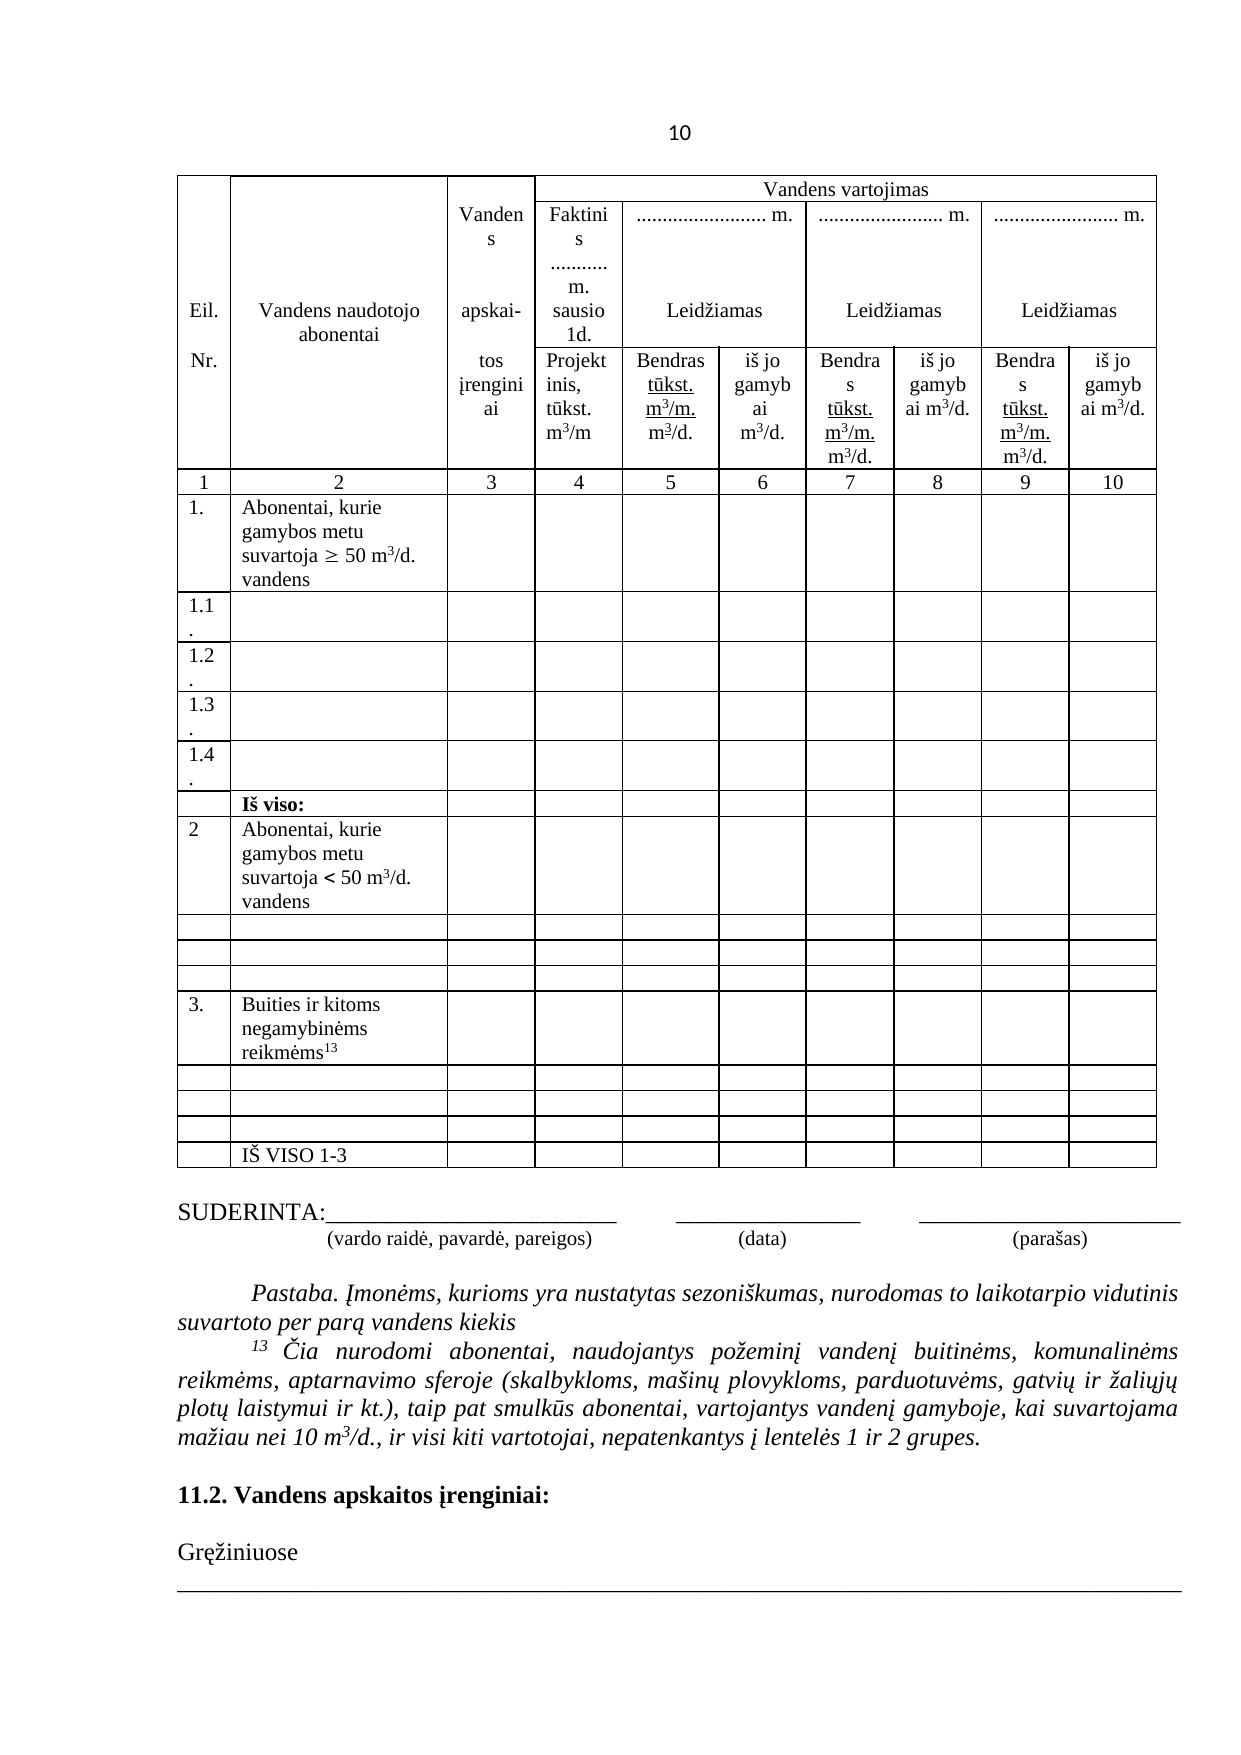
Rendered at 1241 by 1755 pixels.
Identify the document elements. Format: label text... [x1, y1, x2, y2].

table_cell [982, 495, 1068, 591]
table_cell [178, 915, 230, 939]
table_cell Buities ir kitoms negamybinėms reikmėms13 [231, 992, 447, 1064]
table_cell 5 [623, 470, 718, 494]
table_cell [1157, 914, 1181, 939]
table_cell Bendras tūkst. m3/m. m3/d. [982, 348, 1068, 468]
table_cell tos įrenginiai [448, 346, 534, 468]
table_cell [720, 941, 805, 965]
table_cell [982, 642, 1068, 691]
table_cell [448, 817, 534, 913]
table_cell Abonentai, kurie gamybos metu suvartoja  50 m3/d. vandens [231, 495, 447, 591]
table_cell [1070, 915, 1156, 939]
table_cell [623, 1117, 718, 1141]
table_cell [807, 1091, 893, 1115]
table_cell [982, 692, 1068, 740]
table_cell [1157, 740, 1181, 790]
table_cell [536, 1091, 622, 1115]
table_cell [895, 642, 981, 691]
table_cell Eil. [178, 298, 230, 346]
table_cell 1.1. [178, 593, 230, 641]
table_cell Projektinis, tūkst. m3/m [536, 348, 622, 468]
table_cell [807, 1143, 893, 1167]
table_cell Iš viso: [231, 791, 447, 816]
table_cell [807, 495, 893, 591]
table_cell [720, 692, 805, 740]
table_cell [895, 592, 981, 641]
table_cell [536, 495, 622, 591]
table_cell Vandens [448, 201, 534, 298]
text Pastaba. Įmonėms, kurioms yra nustatytas sezoniškumas, nurodomas to laikotarpio vidutinis suvartoto per parą vandens kiekis [177, 1278, 1181, 1336]
table_cell Faktinis ........... m. [536, 202, 622, 298]
table_cell [720, 1091, 805, 1115]
table_header Vandens vartojimas [536, 176, 1156, 201]
table_cell [982, 1117, 1068, 1141]
table_cell [448, 741, 534, 790]
text 11.2. Vandens apskaitos įrenginiai: [177, 1480, 1181, 1508]
table_cell [448, 1143, 534, 1167]
table_cell [448, 1091, 534, 1115]
table_cell [720, 1117, 805, 1141]
table_cell [1070, 941, 1156, 965]
table_header [448, 177, 534, 201]
table_cell [231, 642, 447, 691]
table_cell [1157, 691, 1181, 740]
table_cell [536, 817, 622, 913]
table_header [1157, 175, 1181, 201]
table_cell 2 [231, 470, 447, 494]
table_cell 8 [895, 470, 981, 494]
table_cell [536, 791, 622, 816]
table_cell [448, 1117, 534, 1141]
table_cell [720, 495, 805, 591]
table_cell [178, 1117, 230, 1141]
table_cell [1070, 1143, 1156, 1167]
table_cell [1157, 298, 1181, 346]
table_cell [178, 1091, 230, 1115]
table_cell [895, 1091, 981, 1115]
table_cell [895, 966, 981, 990]
table_header [231, 177, 447, 201]
table_cell [807, 1117, 893, 1141]
table_cell [231, 1066, 447, 1090]
table_cell [807, 941, 893, 965]
table_cell [623, 992, 718, 1064]
table_cell [536, 592, 622, 641]
table_cell iš jo gamybai m3/d. [895, 348, 981, 468]
table_cell [448, 966, 534, 990]
table_cell [1070, 642, 1156, 691]
table_cell Leidžiamas [807, 298, 981, 346]
table_cell [982, 817, 1068, 913]
table_cell [231, 692, 447, 740]
table_cell [895, 992, 981, 1064]
table_cell 3. [178, 992, 230, 1064]
table_cell [807, 817, 893, 913]
table_cell ........................ m. [807, 202, 981, 298]
table_cell Bendras tūkst. m3/m. m3/d. [623, 348, 718, 468]
text 13 Čia nurodomi abonentai, naudojantys požeminį vandenį buitinėms, komunalinėms reikmėms, aptarnavimo sferoje (skalbykloms, mašinų plovykloms, parduotuvėms, gatvių ir žaliųjų plotų laistymui ir kt.), taip pat smulkūs abonentai, vartojantys vandenį gamyboje, kai suvartojama mažiau nei 10 m3/d., ir visi kiti vartotojai, nepatenkantys į lentelės 1 ir 2 grupes. [177, 1336, 1181, 1451]
table_cell [1070, 592, 1156, 641]
table_cell [1070, 1117, 1156, 1141]
table_cell Vandens naudotojo abonentai [231, 298, 447, 346]
table_cell [623, 791, 718, 816]
table_cell 9 [982, 470, 1068, 494]
table_cell 1.4. [178, 742, 230, 790]
table_cell IŠ VISO 1-3 [231, 1143, 447, 1167]
table_cell [1070, 791, 1156, 816]
table_cell [448, 992, 534, 1064]
table_cell [178, 1143, 230, 1167]
table_cell [536, 915, 622, 939]
table_cell [448, 941, 534, 965]
table_cell [1157, 591, 1181, 641]
table_cell [178, 941, 230, 965]
table_cell 1 [178, 470, 230, 494]
table_cell [536, 941, 622, 965]
table_cell [720, 642, 805, 691]
table_cell [1157, 201, 1181, 298]
table_cell [448, 495, 534, 591]
table_cell [720, 1143, 805, 1167]
table_cell ......................... m. [623, 202, 805, 298]
table_cell [231, 592, 447, 641]
table_cell [1070, 692, 1156, 740]
table_cell [623, 1143, 718, 1167]
table_cell [536, 1143, 622, 1167]
table_cell [231, 741, 447, 790]
table_cell Bendras tūkst. m3/m. m3/d. [807, 348, 893, 468]
table_cell [895, 941, 981, 965]
table_cell [231, 1091, 447, 1115]
text (vardo raidė, pavardė, pareigos) (data) (parašas) [177, 1226, 1181, 1250]
table_cell [982, 966, 1068, 990]
table_cell [1070, 966, 1156, 990]
table_cell [1157, 990, 1181, 1064]
table_cell [1157, 468, 1181, 494]
table_cell [623, 592, 718, 641]
table_cell [178, 792, 230, 816]
table_cell Nr. [178, 346, 230, 468]
table_cell [807, 915, 893, 939]
table_cell iš jo gamybai m3/d. [720, 348, 805, 468]
table_cell 3 [448, 470, 534, 494]
table_cell [1070, 817, 1156, 913]
table_cell [807, 992, 893, 1064]
table_cell [231, 966, 447, 990]
table_cell [720, 915, 805, 939]
table_cell [623, 495, 718, 591]
table_cell [1157, 346, 1181, 468]
table_cell [895, 791, 981, 816]
table_cell sausio 1d. [536, 298, 622, 346]
table_cell [807, 592, 893, 641]
table_cell [623, 642, 718, 691]
table_cell [448, 642, 534, 691]
table_cell 1.3. [178, 692, 230, 740]
table_cell [623, 692, 718, 740]
table_cell [1157, 939, 1181, 965]
table_cell 10 [1070, 470, 1156, 494]
table_cell [448, 692, 534, 740]
table_cell [1070, 741, 1156, 790]
table_cell [448, 1066, 534, 1090]
table_cell [720, 817, 805, 913]
table_cell [448, 592, 534, 641]
table_cell [1070, 992, 1156, 1064]
table_cell [982, 1143, 1068, 1167]
table_cell [1070, 1091, 1156, 1115]
table_cell [1157, 641, 1181, 691]
table_cell [895, 817, 981, 913]
table_cell [1157, 790, 1181, 816]
table_cell [807, 1066, 893, 1090]
table_cell [536, 966, 622, 990]
table_cell [536, 1117, 622, 1141]
table_cell [178, 966, 230, 990]
table_cell [982, 791, 1068, 816]
table_cell 2 [178, 817, 230, 913]
table_cell [231, 915, 447, 939]
table_cell 4 [536, 470, 622, 494]
table_cell [982, 592, 1068, 641]
table_cell [448, 791, 534, 816]
table_cell [1070, 1066, 1156, 1090]
table_cell [895, 692, 981, 740]
table_cell 6 [720, 470, 805, 494]
table_cell [231, 346, 447, 468]
table_cell [807, 642, 893, 691]
table_cell 1.2. [178, 643, 230, 691]
table_cell [720, 992, 805, 1064]
table_cell [895, 915, 981, 939]
table_cell [895, 741, 981, 790]
table_cell [178, 201, 230, 298]
text Gręžiniuose [177, 1537, 1181, 1566]
table_cell [720, 791, 805, 816]
table_cell [1157, 965, 1181, 990]
table_cell [895, 1143, 981, 1167]
table_cell [982, 1091, 1068, 1115]
table_cell [1157, 1141, 1181, 1167]
table_cell [623, 1091, 718, 1115]
table_cell [982, 1066, 1068, 1090]
table_cell [895, 1117, 981, 1141]
table_cell [231, 941, 447, 965]
table_cell Abonentai, kurie gamybos metu suvartoja  50 m3/d. vandens [231, 817, 447, 913]
table_cell [1070, 495, 1156, 591]
table_cell Leidžiamas [623, 298, 805, 346]
table_cell [807, 692, 893, 740]
table_cell [623, 1066, 718, 1090]
table_cell [720, 966, 805, 990]
table_cell [623, 966, 718, 990]
table_cell iš jo gamybai m3/d. [1070, 348, 1156, 468]
table_cell 7 [807, 470, 893, 494]
table_cell [807, 966, 893, 990]
table_cell [807, 741, 893, 790]
table_cell [1157, 1064, 1181, 1090]
table_header [178, 176, 230, 201]
table_cell [623, 915, 718, 939]
table_cell apskai- [448, 298, 534, 346]
table_cell [536, 992, 622, 1064]
table_cell [982, 915, 1068, 939]
table_cell [231, 1117, 447, 1141]
table_cell [982, 941, 1068, 965]
table_cell [720, 1066, 805, 1090]
table_cell 1. [178, 495, 230, 591]
table_cell ........................ m. [982, 202, 1156, 298]
table_cell [1157, 816, 1181, 913]
table_cell [536, 642, 622, 691]
table_cell [720, 741, 805, 790]
table_cell [448, 915, 534, 939]
table_cell [536, 741, 622, 790]
text SUDERINTA: [177, 1197, 1181, 1226]
table_cell [807, 791, 893, 816]
table_cell [720, 592, 805, 641]
table_cell [231, 201, 447, 298]
table_cell [982, 741, 1068, 790]
table_cell [1157, 1090, 1181, 1115]
table_cell [895, 1066, 981, 1090]
table_cell [623, 941, 718, 965]
table_cell [1157, 494, 1181, 591]
table_cell [1157, 1115, 1181, 1141]
table_cell [536, 1066, 622, 1090]
table_cell [178, 1066, 230, 1090]
table_cell [536, 692, 622, 740]
table_cell [895, 495, 981, 591]
table_cell [623, 817, 718, 913]
table_cell Leidžiamas [982, 298, 1156, 346]
table_cell [623, 741, 718, 790]
table_cell [982, 992, 1068, 1064]
